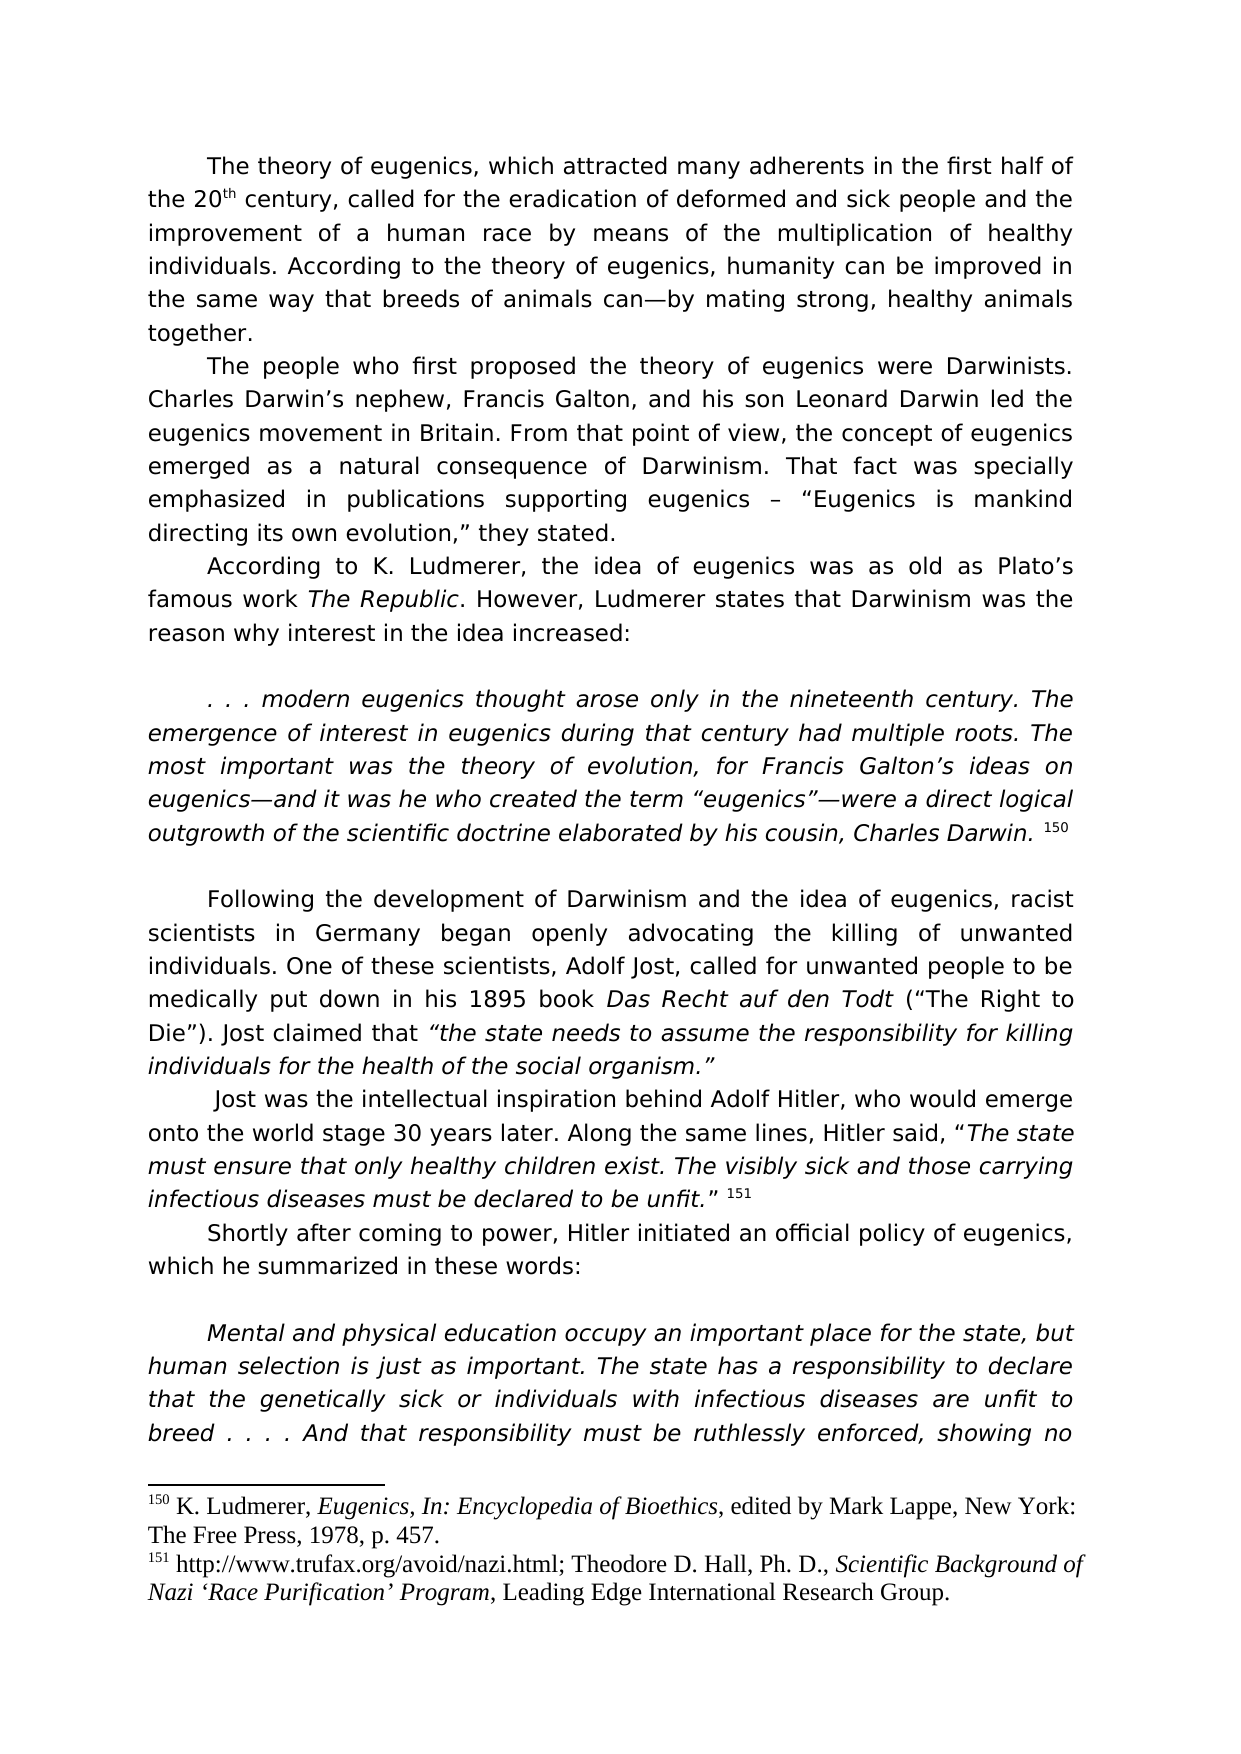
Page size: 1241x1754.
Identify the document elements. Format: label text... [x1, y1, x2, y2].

text Jost was the intellectual inspiration behind Adolf Hitler, who would emerge onto the world stage 30 years later. Along the same lines, Hitler said, “The state must ensure that only healthy children exist. The visibly sick and those carrying infectious diseases must be declared to be unfit.” [148, 1081, 1075, 1214]
text Shortly after coming to power, Hitler initiated an official policy of eugenics, which he summarized in these words: [148, 1214, 1075, 1281]
text Mental and physical education occupy an important place for the state, but human selection is just as important. The state has a responsibility to declare that the genetically sick or individuals with infectious diseases are unfit to breed . . . . And that responsibility must be ruthlessly enforced, showing no [148, 1314, 1075, 1448]
text . . . modern eugenics thought arose only in the nineteenth century. The emergence of interest in eugenics during that century had multiple roots. The most important was the theory of evolution, for Francis Galton’s ideas on eugenics—and it was he who created the term “eugenics”—were a direct logical outgrowth of the scientific doctrine elaborated by his cousin, Charles Darwin. [148, 681, 1075, 848]
text Following the development of Darwinism and the idea of eugenics, racist scientists in Germany began openly advocating the killing of unwanted individuals. One of these scientists, Adolf Jost, called for unwanted people to be medically put down in his 1895 book Das Recht auf den Todt (“The Right to Die”). Jost claimed that “the state needs to assume the responsibility for killing individuals for the health of the social organism.” [148, 881, 1075, 1081]
text According to K. Ludmerer, the idea of eugenics was as old as Plato’s famous work The Republic. However, Ludmerer states that Darwinism was the reason why interest in the idea increased: [148, 548, 1075, 648]
text K. Ludmerer, Eugenics, In: Encyclopedia of Bioethics, edited by Mark Lappe, New York: The Free Press, 1978, p. 457. [148, 1491, 1092, 1549]
text http://www.trufax.org/avoid/nazi.html; Theodore D. Hall, Ph. D., Scientific Background of Nazi ‘Race Purification’ Program, Leading Edge International Research Group. [148, 1549, 1092, 1606]
text The people who first proposed the theory of eugenics were Darwinists. Charles Darwin’s nephew, Francis Galton, and his son Leonard Darwin led the eugenics movement in Britain. From that point of view, the concept of eugenics emerged as a natural consequence of Darwinism. That fact was specially emphasized in publications supporting eugenics – “Eugenics is mankind directing its own evolution,” they stated. [148, 348, 1075, 548]
text The theory of eugenics, which attracted many adherents in the first half of the 20th century, called for the eradication of deformed and sick people and the improvement of a human race by means of the multiplication of healthy individuals. According to the theory of eugenics, humanity can be improved in the same way that breeds of animals can—by mating strong, healthy animals together. [148, 148, 1075, 348]
